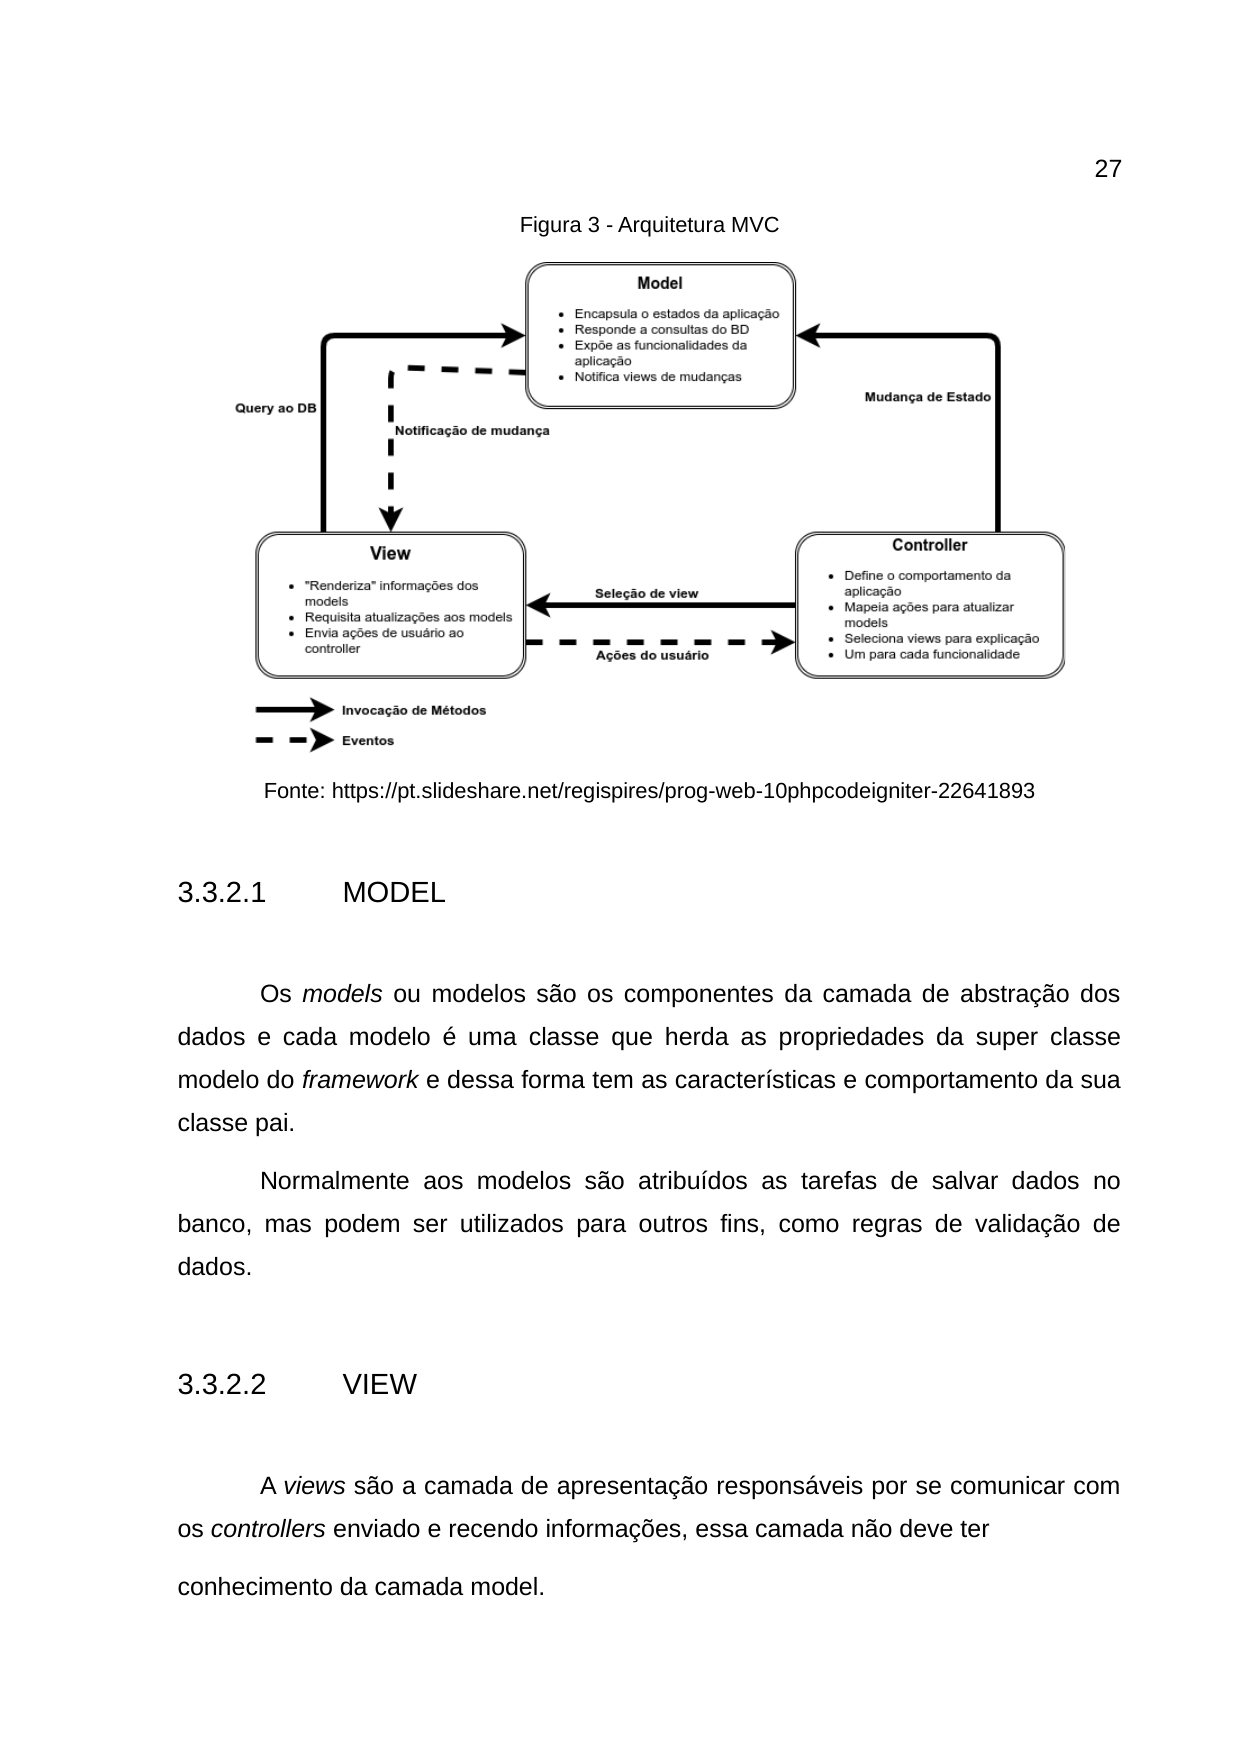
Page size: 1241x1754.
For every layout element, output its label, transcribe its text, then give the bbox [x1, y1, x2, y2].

text Normalmente aos modelos são atribuídos as tarefas de salvar dados no banco, mas podem ser utilizados para outros fins, como regras de validação de dados. [177, 1166, 1122, 1281]
text Os models ou modelos são os componentes da camada de abstração dos dados e cada modelo é uma classe que herda as propriedades da super classe modelo do framework e dessa forma tem as características e comportamento da sua classe pai. [177, 979, 1122, 1137]
text Figura 3 - Arquitetura MVC [234, 212, 1065, 237]
text Fonte: https://pt.slideshare.net/regispires/prog-web-10phpcodeigniter-22641893 [234, 778, 1065, 803]
text conhecimento da camada model. [177, 1572, 1122, 1601]
subtitle VIEW [177, 1367, 1122, 1401]
text A views são a camada de apresentação responsáveis por se comunicar com os controllers enviado e recendo informações, essa camada não deve ter [177, 1471, 1122, 1543]
subtitle MODEL [177, 875, 1122, 908]
picture [233, 262, 1066, 753]
